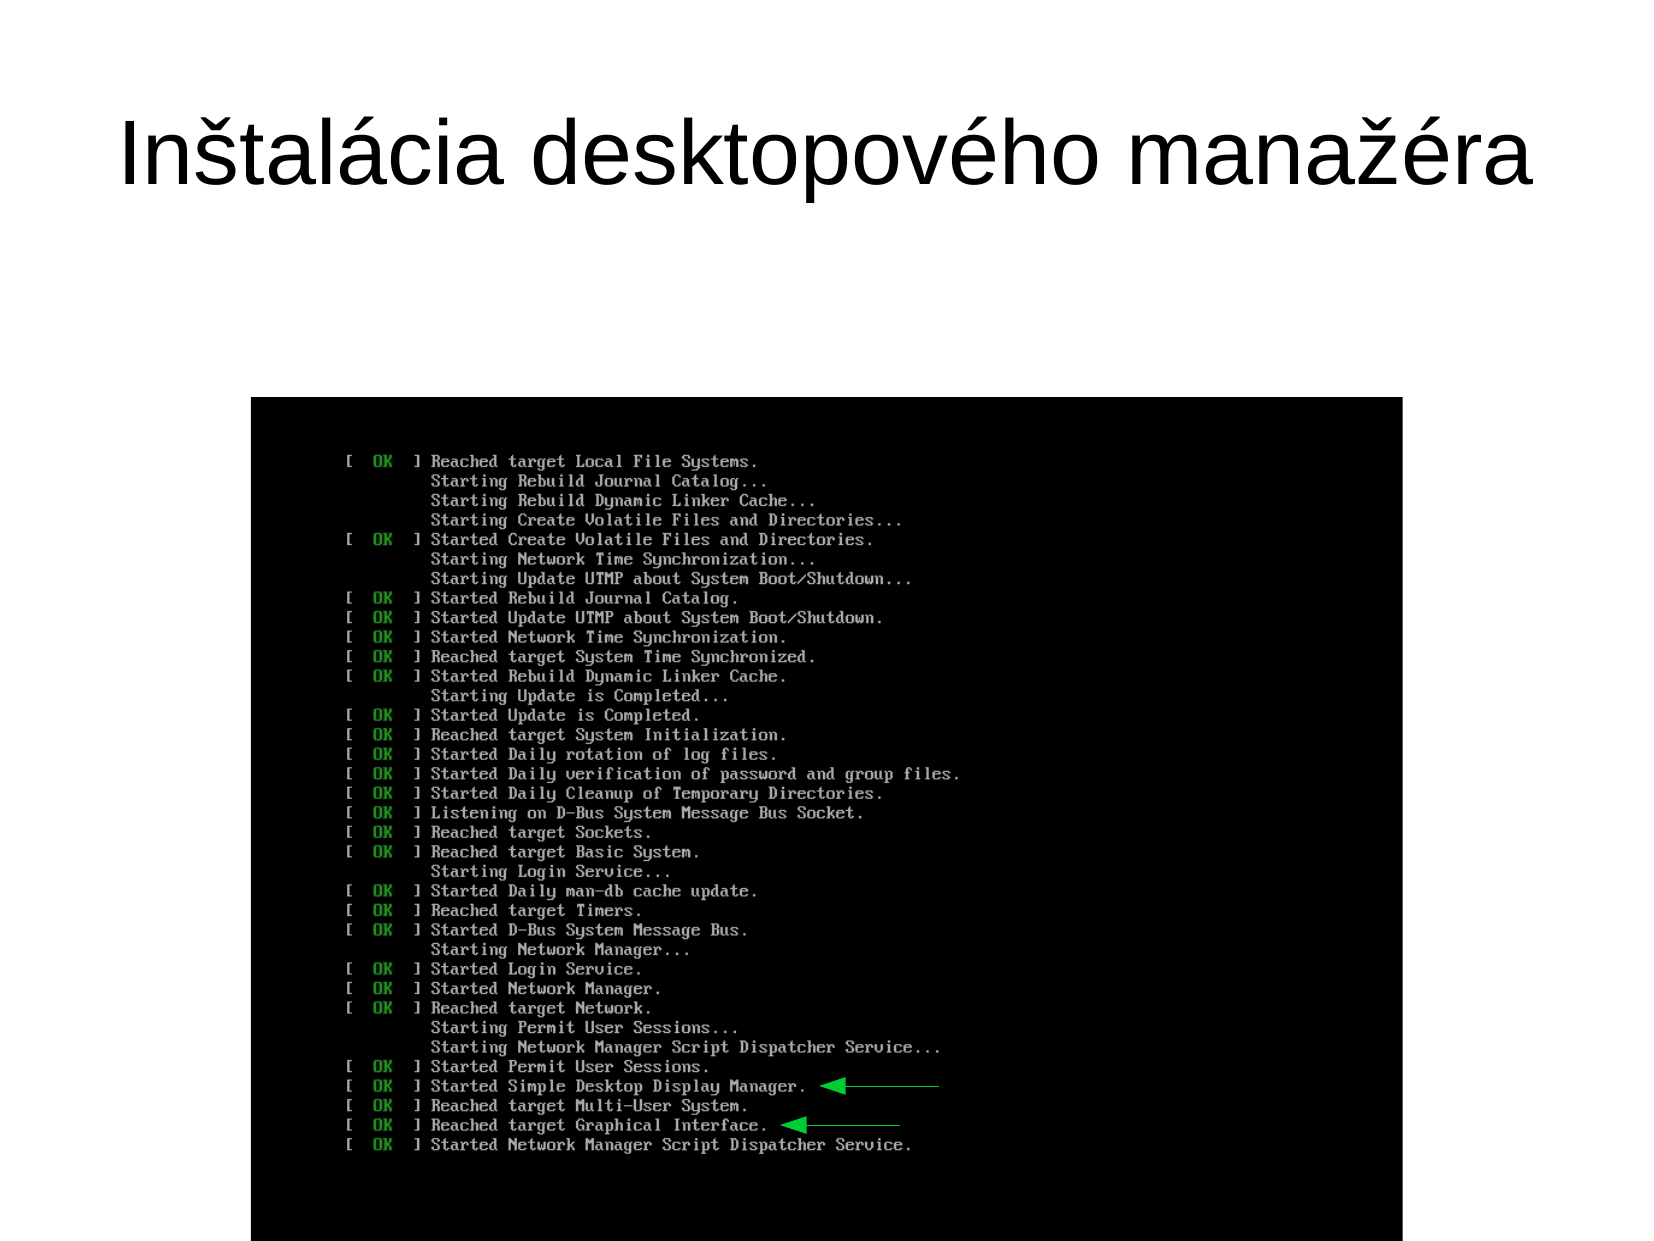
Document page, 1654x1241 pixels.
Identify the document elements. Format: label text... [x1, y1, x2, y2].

title Inštalácia desktopového manažéra [82, 49, 1571, 257]
picture [250, 397, 1403, 1241]
